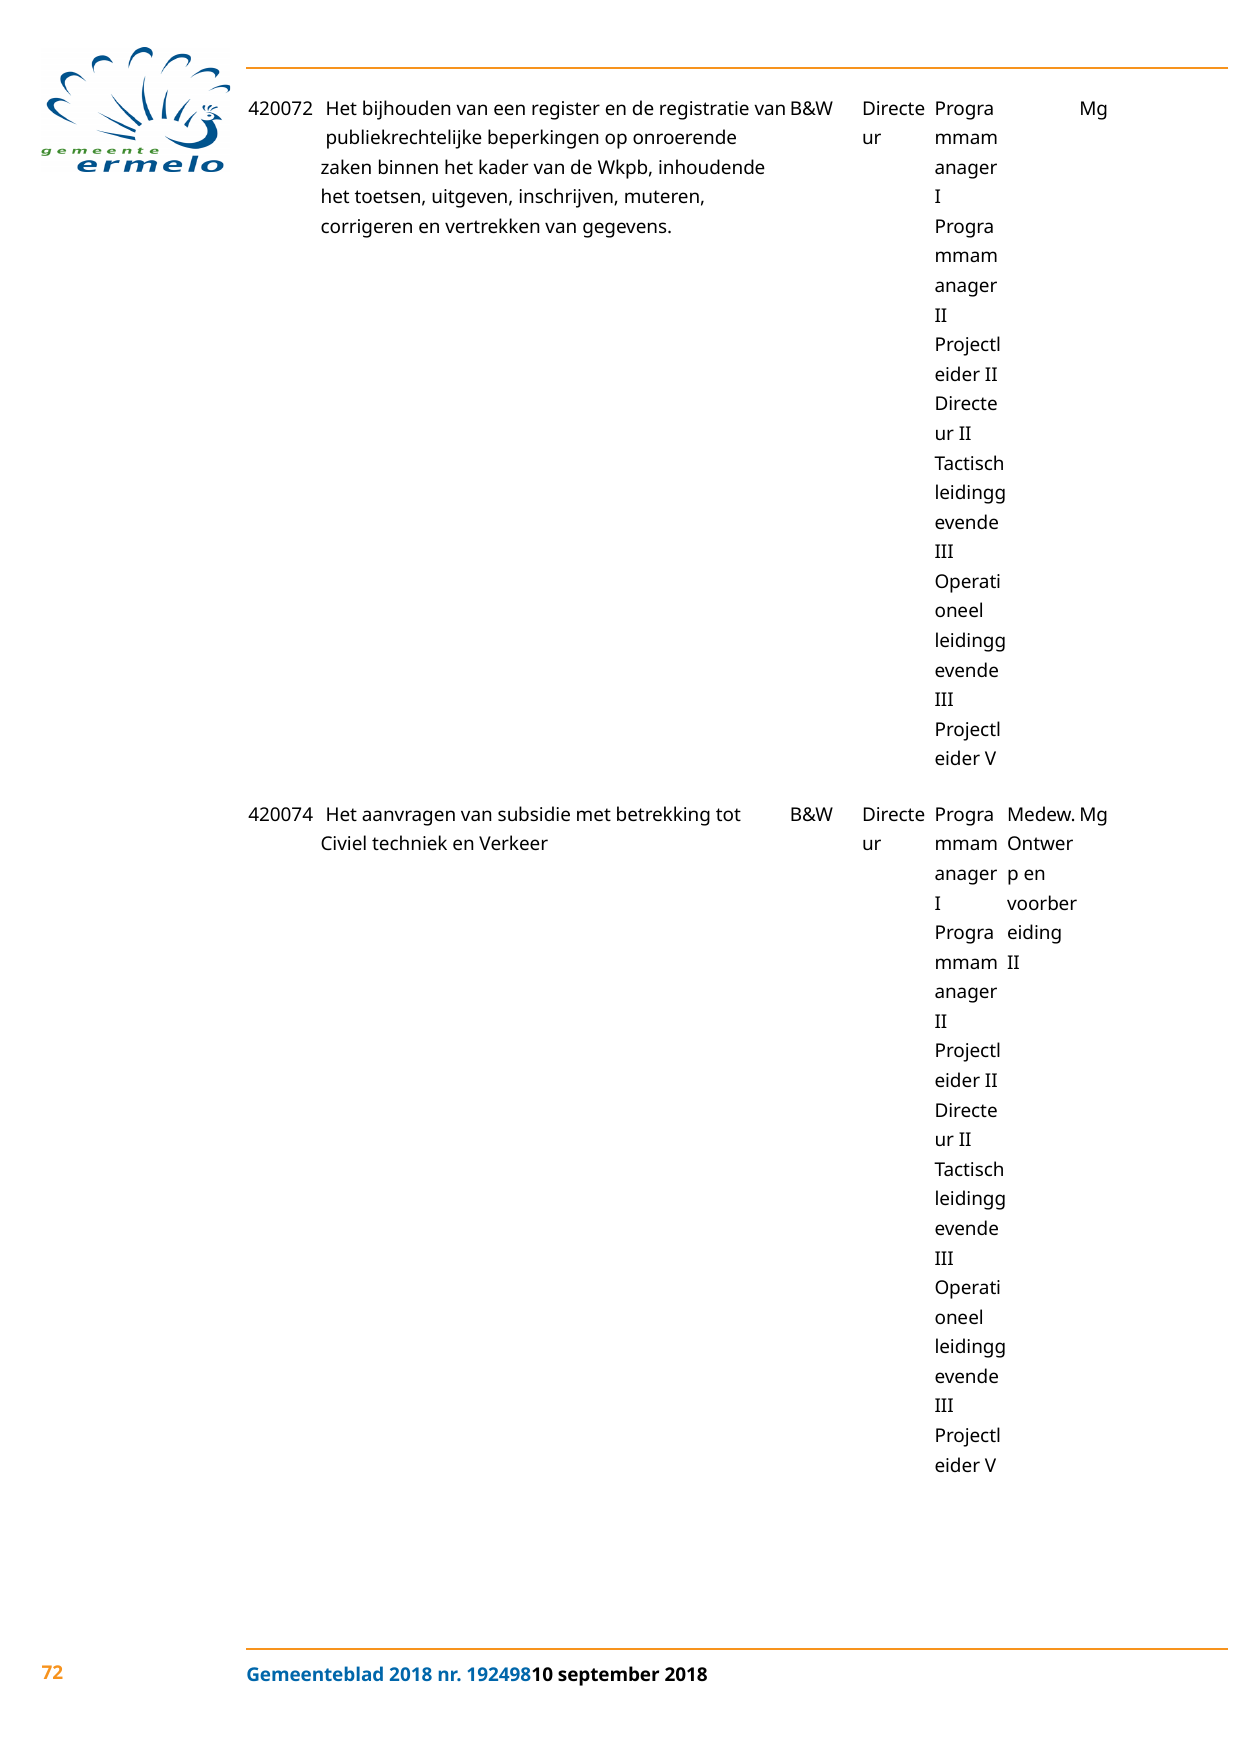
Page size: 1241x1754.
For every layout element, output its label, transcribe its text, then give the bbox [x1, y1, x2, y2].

table_cell Het aanvragen van subsidie met betrekking tot Civiel techniek en Verkeer [320, 801, 789, 1507]
table_cell Programmamanager I Programmamanager II Projectleider II Directeur II Tactisch leidinggevende III Operationeel leidinggevende III Projectleider V [934, 95, 1007, 801]
picture [41, 47, 231, 172]
table_cell Medew. Ontwerp en voorbereiding II [1007, 801, 1079, 1507]
table_cell Directeur [862, 95, 934, 801]
table_cell Het bijhouden van een register en de registratie van publiekrechtelijke beperkingen op onroerende zaken binnen het kader van de Wkpb, inhoudende het toetsen, uitgeven, inschrijven, muteren, corrigeren en vertrekken van gegevens. [320, 95, 789, 801]
table_cell Directeur [862, 801, 934, 1507]
table_cell Mg [1079, 801, 1152, 1507]
table_cell 420072 [248, 95, 320, 801]
table_cell Mg [1079, 95, 1152, 801]
table_cell B&W [790, 95, 862, 801]
table_cell 420074 [248, 801, 320, 1507]
table_cell [1007, 95, 1079, 801]
table_cell B&W [790, 801, 862, 1507]
table_cell Programmamanager I Programmamanager II Projectleider II Directeur II Tactisch leidinggevende III Operationeel leidinggevende III Projectleider V [934, 801, 1007, 1507]
